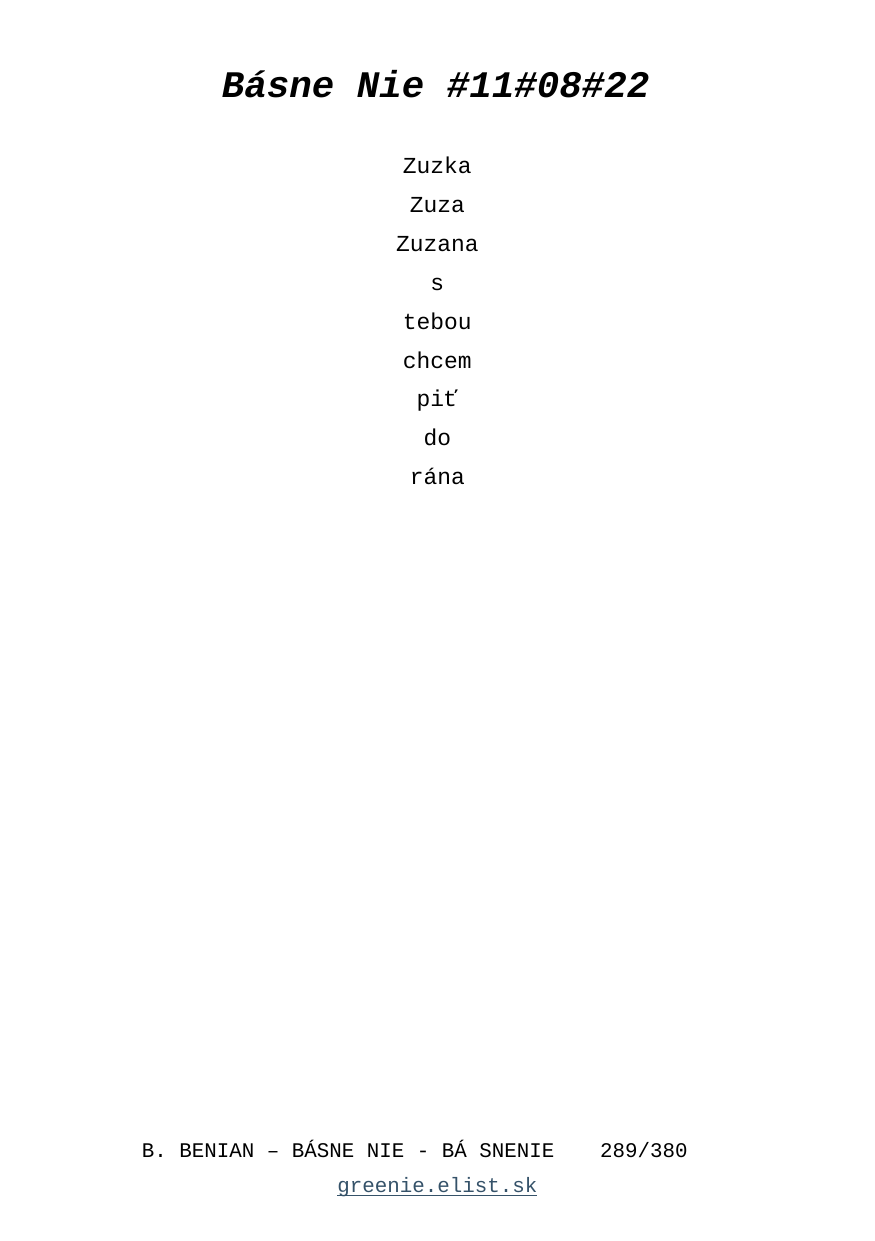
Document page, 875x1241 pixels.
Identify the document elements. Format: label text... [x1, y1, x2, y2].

text Zuzka Zuza Zuzana s tebou chcem piť do rána [41, 155, 833, 491]
subtitle Básne Nie #11#08#22 [41, 66, 833, 109]
